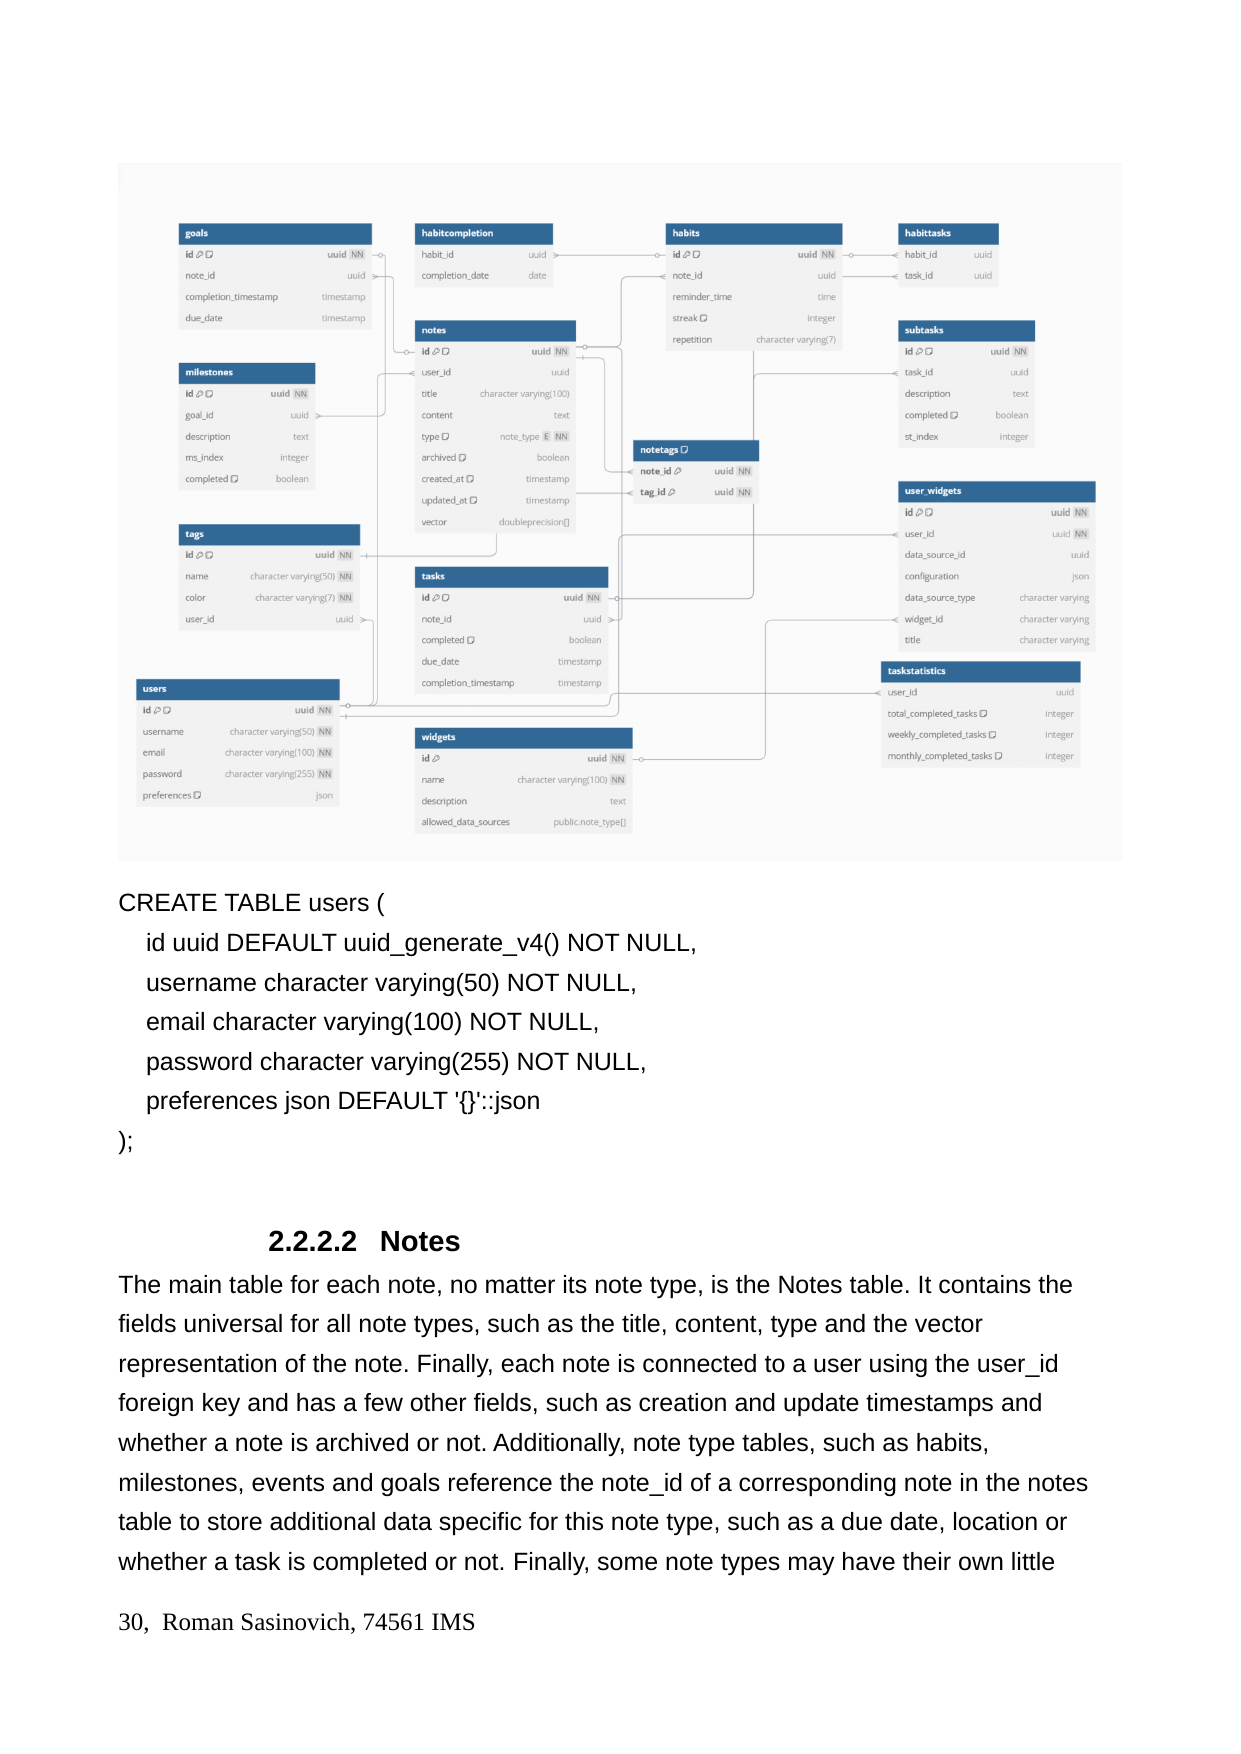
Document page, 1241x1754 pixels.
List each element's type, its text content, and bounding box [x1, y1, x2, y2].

picture [118, 163, 1123, 861]
list The main table for each note, no matter its note type, is the Notes table. It contains the fields universal for all note types, such as the title, content, type and the vector representation of the note. Finally, each note is connected to a user using the user_id foreign key and has a few other fields, such as creation and update timestamps and whether a note is archived or not. Additionally, note type tables, such as habits, milestones, events and goals reference the note_id of a corresponding note in the notes table to store additional data specific for this note type, such as a due date, location or whether a task is completed or not. Finally, some note types may have their own little [118, 1270, 1122, 1576]
subtitle Notes [268, 1224, 1122, 1257]
list CREATE TABLE users ( id uuid DEFAULT uuid_generate_v4() NOT NULL, username character varying(50) NOT NULL, email character varying(100) NOT NULL, password character varying(255) NOT NULL, preferences json DEFAULT '{}'::json ); [118, 861, 1122, 1194]
